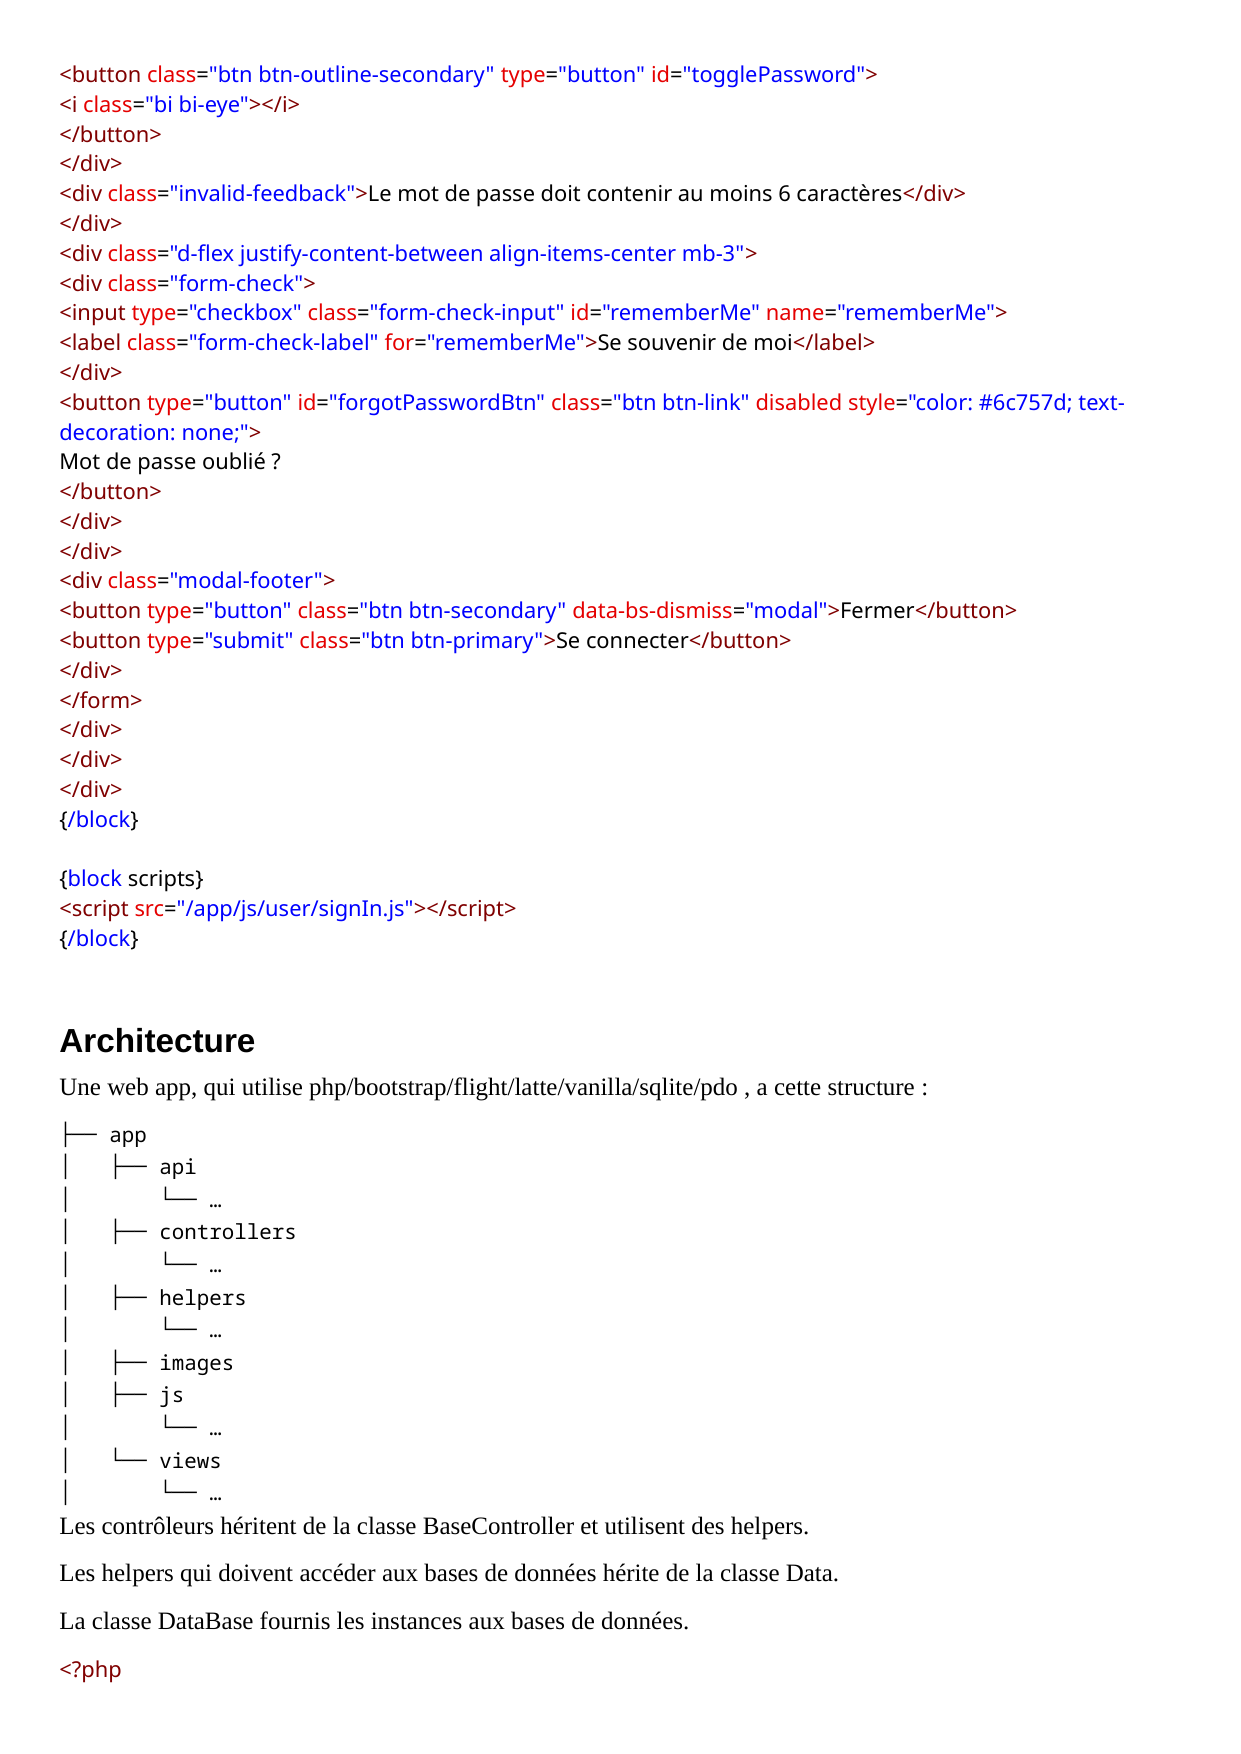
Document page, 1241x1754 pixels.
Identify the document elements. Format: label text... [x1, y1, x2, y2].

text <i class="bi bi-eye"></i> [59, 89, 1181, 119]
text </div> [59, 506, 1181, 536]
text </div> [59, 148, 1181, 178]
text │ ├── images [59, 1348, 1181, 1376]
text </div> [59, 714, 1181, 744]
text </div> [59, 357, 1181, 387]
text <div class="modal-footer"> [59, 566, 1181, 595]
text </div> [59, 655, 1181, 685]
subtitle Architecture [59, 1021, 1181, 1059]
text <input type="checkbox" class="form-check-input" id="rememberMe" name="rememberMe"> [59, 297, 1181, 327]
text <label class="form-check-label" for="rememberMe">Se souvenir de moi</label> [59, 327, 1181, 357]
text </div> [59, 208, 1181, 238]
text ├── app [59, 1120, 1181, 1148]
text </div> [59, 774, 1181, 804]
text <button class="btn btn-outline-secondary" type="button" id="togglePassword"> [59, 59, 1181, 89]
text │ ├── js [59, 1381, 1181, 1409]
text Les contrôleurs héritent de la classe BaseController et utilisent des helpers. [59, 1511, 1181, 1540]
text </form> [59, 685, 1181, 714]
text │ ├── api [59, 1152, 1181, 1181]
text <div class="form-check"> [59, 268, 1181, 297]
text La classe DataBase fournis les instances aux bases de données. [59, 1606, 1181, 1635]
text <script src="/app/js/user/signIn.js"></script> [59, 893, 1181, 923]
text │ └── … [59, 1413, 1181, 1442]
text </div> [59, 536, 1181, 566]
text </button> [59, 476, 1181, 506]
text <?php [59, 1654, 1181, 1683]
text Une web app, qui utilise php/bootstrap/flight/latte/vanilla/sqlite/pdo , a cette structure : [59, 1072, 1181, 1101]
text Mot de passe oublié ? [59, 446, 1181, 476]
text │ └── … [59, 1478, 1181, 1507]
text <button type="button" class="btn btn-secondary" data-bs-dismiss="modal">Fermer</button> [59, 595, 1181, 625]
text │ └── … [59, 1185, 1181, 1213]
text {block scripts} [59, 863, 1181, 893]
text </button> [59, 119, 1181, 148]
text Les helpers qui doivent accéder aux bases de données hérite de la classe Data. [59, 1558, 1181, 1587]
text <div class="invalid-feedback">Le mot de passe doit contenir au moins 6 caractères</div> [59, 178, 1181, 208]
text │ └── … [59, 1250, 1181, 1278]
text │ ├── helpers [59, 1283, 1181, 1311]
text │ └── views [59, 1446, 1181, 1474]
text <button type="button" id="forgotPasswordBtn" class="btn btn-link" disabled style="color: #6c757d; text-decoration: none;"> [59, 387, 1181, 446]
text │ └── … [59, 1315, 1181, 1344]
text <div class="d-flex justify-content-between align-items-center mb-3"> [59, 238, 1181, 268]
text {/block} [59, 923, 1181, 953]
text </div> [59, 744, 1181, 774]
text <button type="submit" class="btn btn-primary">Se connecter</button> [59, 625, 1181, 655]
text │ ├── controllers [59, 1217, 1181, 1246]
text {/block} [59, 804, 1181, 834]
